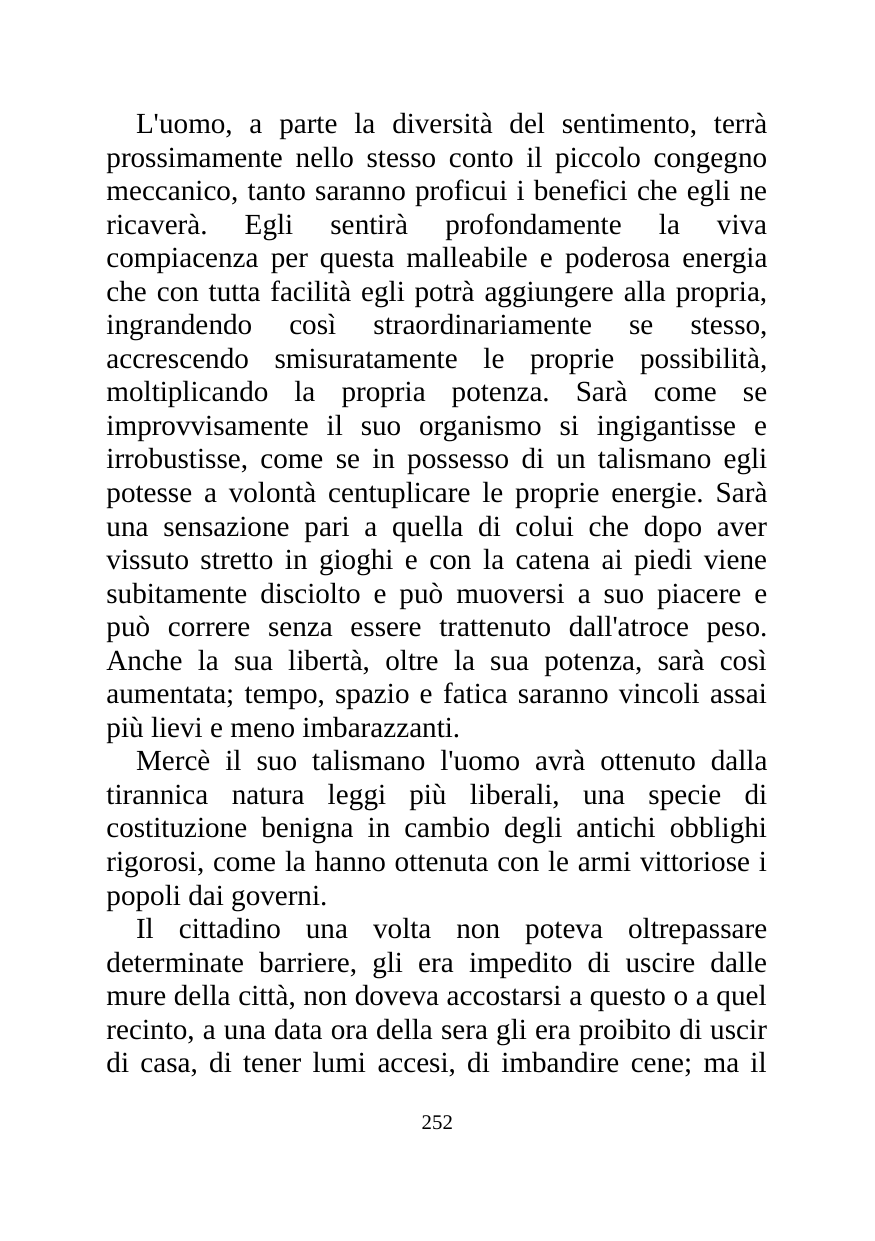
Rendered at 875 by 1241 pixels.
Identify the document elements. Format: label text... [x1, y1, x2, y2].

text L'uomo, a parte la diversità del sentimento, terrà prossimamente nello stesso conto il piccolo congegno meccanico, tanto saranno proficui i benefici che egli ne ricaverà. Egli sentirà profondamente la viva compiacenza per questa malleabile e poderosa energia che con tutta facilità egli potrà aggiungere alla propria, ingrandendo così straordinariamente se stesso, accrescendo smisuratamente le proprie possibilità, moltiplicando la propria potenza. Sarà come se improvvisamente il suo organismo si ingigantisse e irrobustisse, come se in possesso di un talismano egli potesse a volontà centuplicare le proprie energie. Sarà una sensazione pari a quella di colui che dopo aver vissuto stretto in gioghi e con la catena ai piedi viene subitamente disciolto e può muoversi a suo piacere e può correre senza essere trattenuto dall'atroce peso. Anche la sua libertà, oltre la sua potenza, sarà così aumentata; tempo, spazio e fatica saranno vincoli assai più lievi e meno imbarazzanti. [106, 106, 768, 743]
text Il cittadino una volta non poteva oltrepassare determinate barriere, gli era impedito di uscire dalle mure della città, non doveva accostarsi a questo o a quel recinto, a una data ora della sera gli era proibito di uscir di casa, di tener lumi accesi, di imbandire cene; ma il [106, 911, 768, 1079]
text Mercè il suo talismano l'uomo avrà ottenuto dalla tirannica natura leggi più liberali, una specie di costituzione benigna in cambio degli antichi obblighi rigorosi, come la hanno ottenuta con le armi vittoriose i popoli dai governi. [106, 743, 768, 911]
